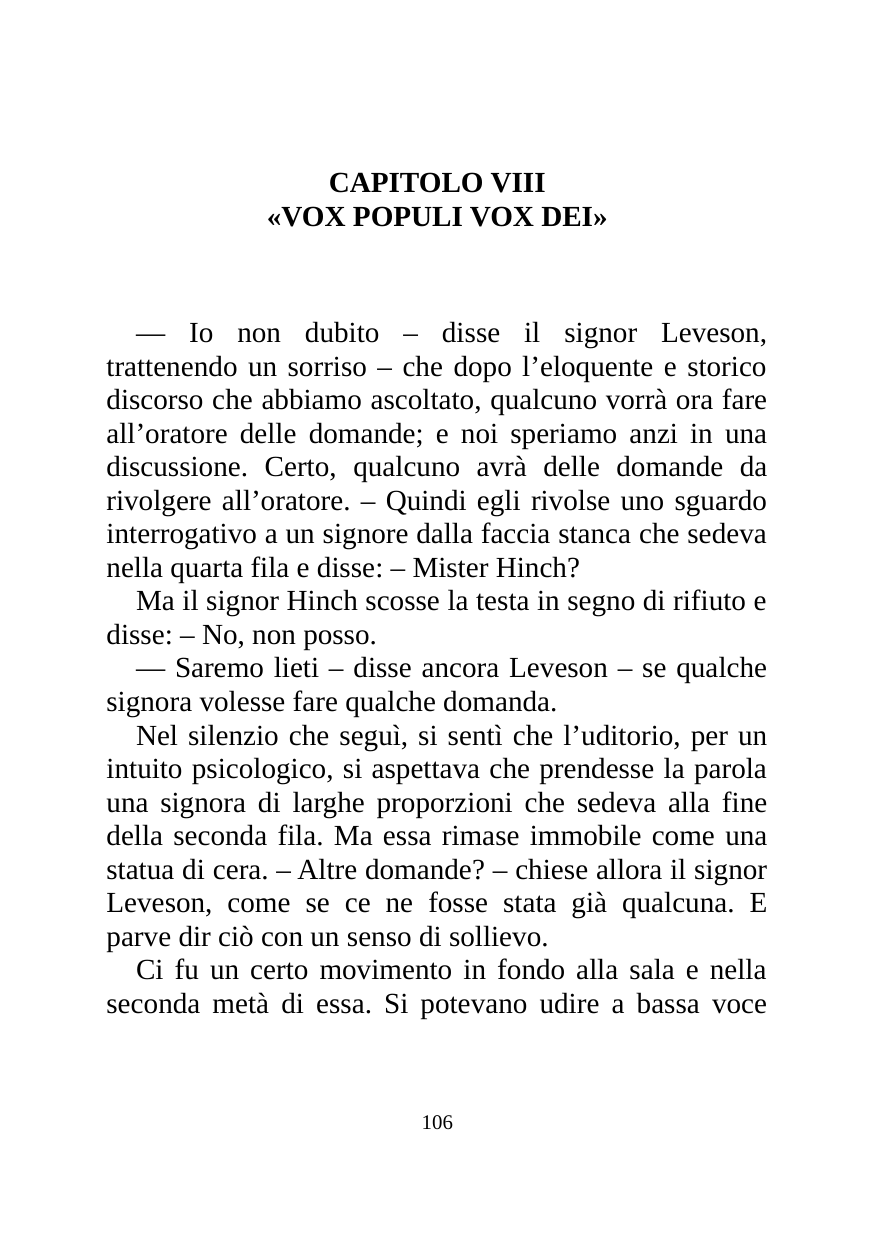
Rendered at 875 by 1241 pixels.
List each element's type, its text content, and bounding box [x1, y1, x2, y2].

text Nel silenzio che seguì, si sentì che l’uditorio, per un intuito psicologico, si aspettava che prendesse la parola una signora di larghe proporzioni che sedeva alla fine della seconda fila. Ma essa rimase immobile come una statua di cera. – Altre domande? – chiese allora il signor Leveson, come se ce ne fosse stata già qualcuna. E parve dir ciò con un senso di sollievo. [106, 718, 768, 952]
text — Saremo lieti – disse ancora Leveson – se qualche signora volesse fare qualche domanda. [106, 651, 768, 718]
text Ci fu un certo movimento in fondo alla sala e nella seconda metà di essa. Si potevano udire a bassa voce [106, 952, 768, 1019]
text — Io non dubito – disse il signor Leveson, trattenendo un sorriso – che dopo l’eloquente e storico discorso che abbiamo ascoltato, qualcuno vorrà ora fare all’oratore delle domande; e noi speriamo anzi in una discussione. Certo, qualcuno avrà delle domande da rivolgere all’oratore. – Quindi egli rivolse uno sguardo interrogativo a un signore dalla faccia stanca che sedeva nella quarta fila e disse: – Mister Hinch? [106, 315, 768, 583]
subtitle CAPITOLO VIII «VOX POPULI VOX DEI» [106, 165, 768, 232]
text Ma il signor Hinch scosse la testa in segno di rifiuto e disse: – No, non posso. [106, 583, 768, 651]
